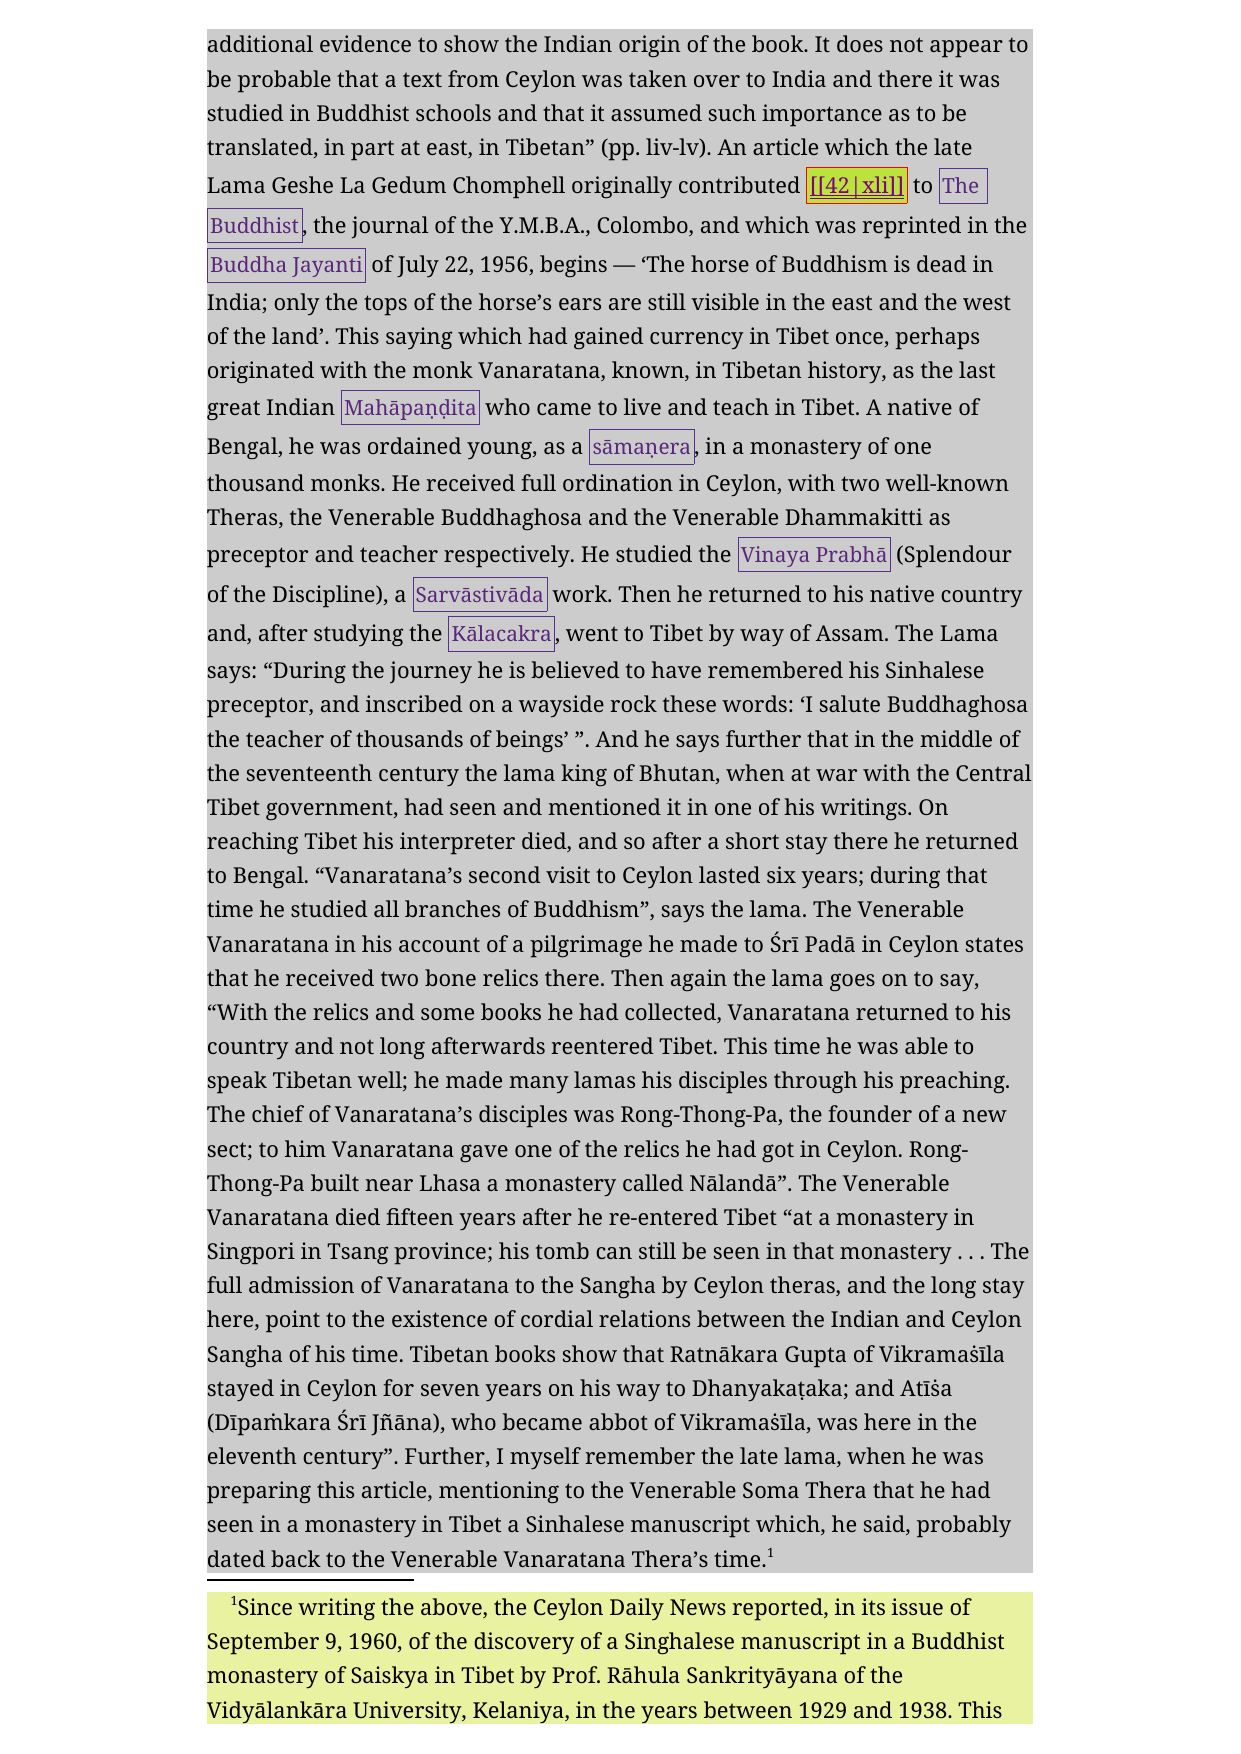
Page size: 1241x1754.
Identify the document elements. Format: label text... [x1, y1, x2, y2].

text Since writing the above, the Ceylon Daily News reported, in its issue of September 9, 1960, of the discovery of a Singhalese manuscript in a Buddhist monastery of Saiskya in Tibet by Prof. Rāhula Sankrityāyana of the Vidyālankāra University, Kelaniya, in the years between 1929 and 1938. This [207, 1592, 1033, 1724]
text additional evidence to show the Indian origin of the book. It does not appear to be probable that a text from Ceylon was taken over to India and there it was studied in Buddhist schools and that it assumed such importance as to be translated, in part at east, in Tibetan” (pp. liv-lv). An article which the late Lama Geshe La Gedum Chomphell originally contributed [[42|xli]] to The Buddhist, the journal of the Y.M.B.A., Colombo, and which was reprinted in the Buddha Jayanti of July 22, 1956, begins — ‘The horse of Buddhism is dead in India; only the tops of the horse’s ears are still visible in the east and the west of the land’. This saying which had gained currency in Tibet once, perhaps originated with the monk Vanaratana, known, in Tibetan history, as the last great Indian Mahāpaṇḍita who came to live and teach in Tibet. A native of Bengal, he was ordained young, as a sāmaṇera, in a monastery of one thousand monks. He received full ordination in Ceylon, with two well-known Theras, the Venerable Buddhaghosa and the Venerable Dhammakitti as preceptor and teacher respectively. He studied the Vinaya Prabhā (Splendour of the Discipline), a Sarvāstivāda work. Then he returned to his native country and, after studying the Kālacakra, went to Tibet by way of Assam. The Lama says: “During the journey he is believed to have remembered his Sinhalese preceptor, and inscribed on a wayside rock these words: ‘I salute Buddhaghosa the teacher of thousands of beings’ ”. And he says further that in the middle of the seventeenth century the lama king of Bhutan, when at war with the Central Tibet government, had seen and mentioned it in one of his writings. On reaching Tibet his interpreter died, and so after a short stay there he returned to Bengal. “Vanaratana’s second visit to Ceylon lasted six years; during that time he studied all branches of Buddhism”, says the lama. The Venerable Vanaratana in his account of a pilgrimage he made to Śrī Padā in Ceylon states that he received two bone relics there. Then again the lama goes on to say, “With the relics and some books he had collected, Vanaratana returned to his country and not long afterwards reentered Tibet. This time he was able to speak Tibetan well; he made many lamas his disciples through his preaching. The chief of Vanaratana’s disciples was Rong-Thong-Pa, the founder of a new sect; to him Vanaratana gave one of the relics he had got in Ceylon. Rong-Thong-Pa built near Lhasa a monastery called Nālandā”. The Venerable Vanaratana died fifteen years after he re-entered Tibet “at a monastery in Singpori in Tsang province; his tomb can still be seen in that monastery . . . The full admission of Vanaratana to the Sangha by Ceylon theras, and the long stay here, point to the existence of cordial relations between the Indian and Ceylon Sangha of his time. Tibetan books show that Ratnākara Gupta of Vikramaṡīla stayed in Ceylon for seven years on his way to Dhanyakaṭaka; and Atīṡa (Dīpaṁkara Śrī Jñāna), who became abbot of Vikramaṡīla, was here in the eleventh century”. Further, I myself remember the late lama, when he was preparing this article, mentioning to the Venerable Soma Thera that he had seen in a monastery in Tibet a Sinhalese manuscript which, he said, probably dated back to the Venerable Vanaratana Thera’s time. [207, 29, 1033, 1573]
